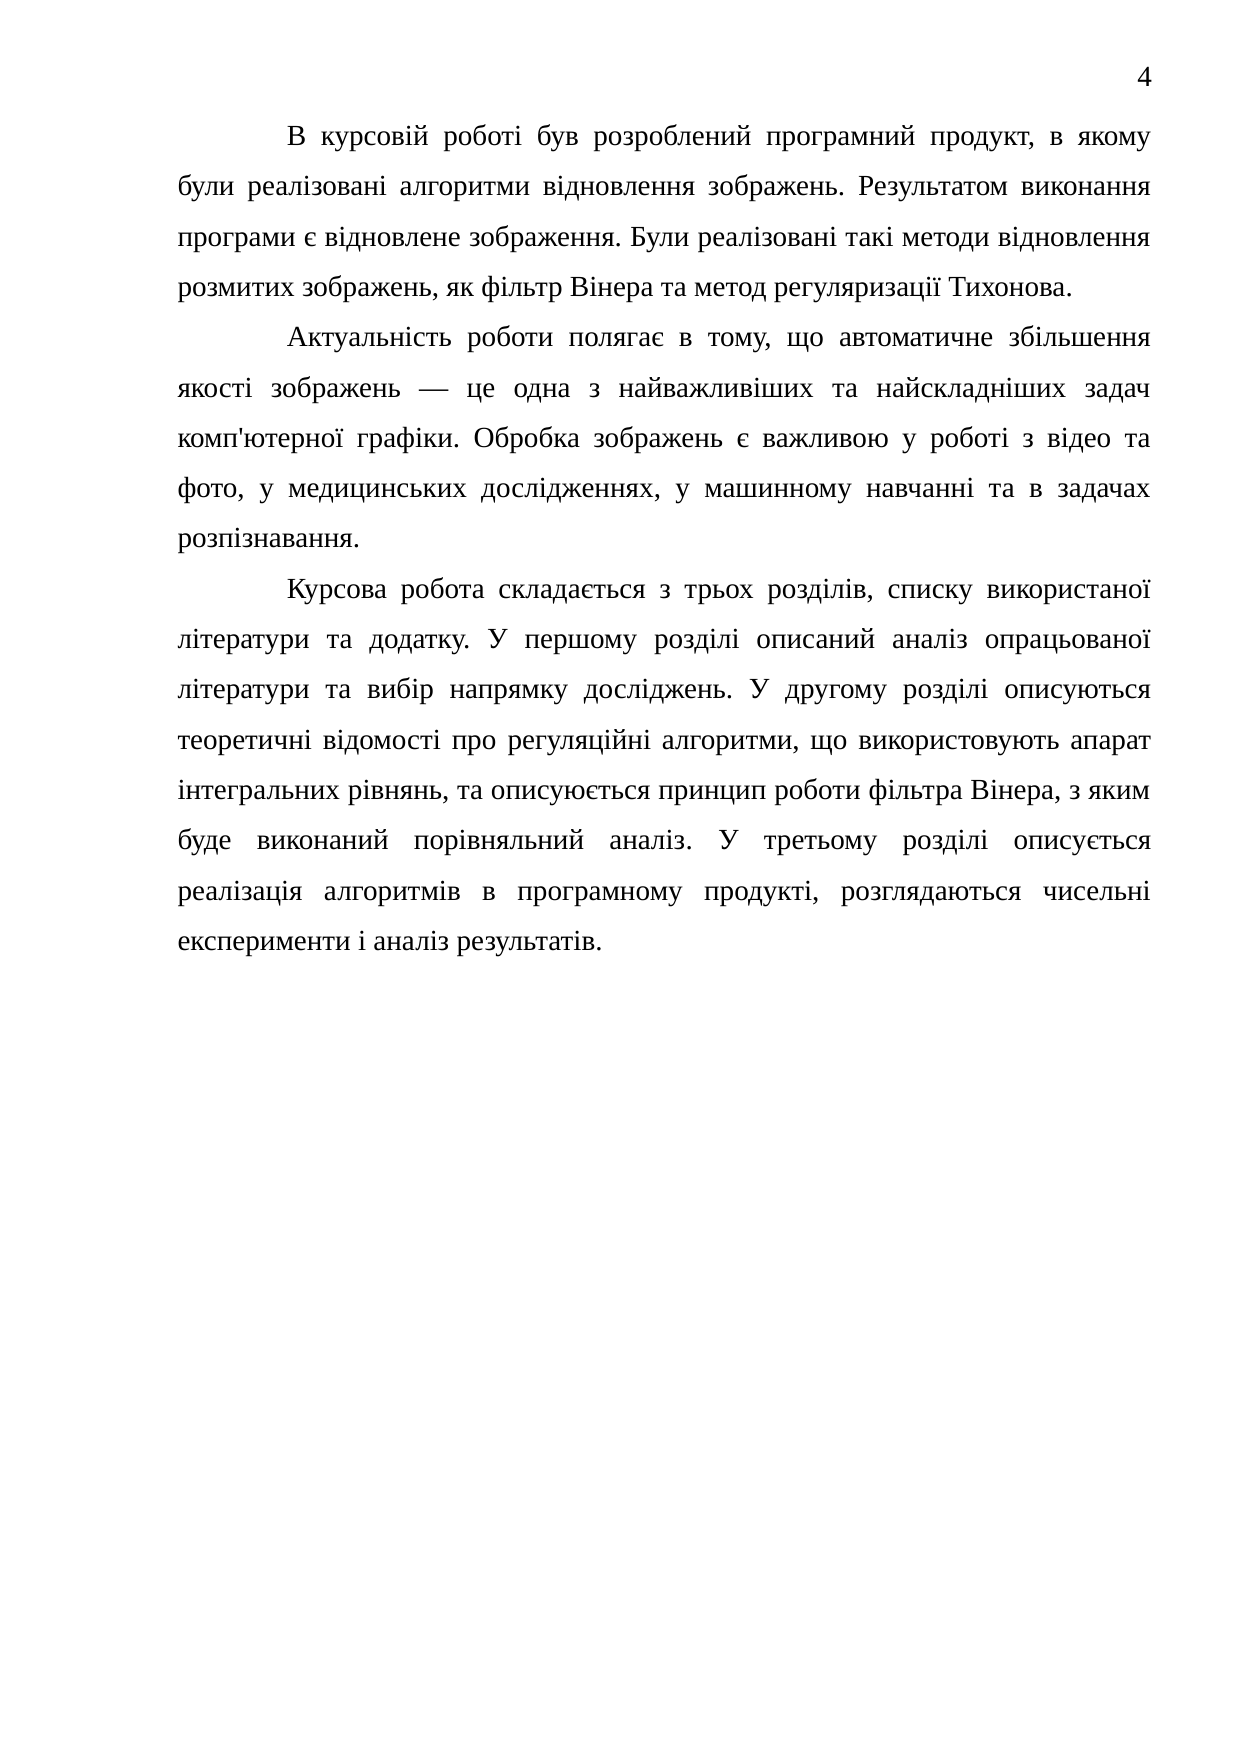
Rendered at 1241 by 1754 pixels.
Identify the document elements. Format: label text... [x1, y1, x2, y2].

text Курсова робота складається з трьох розділів, списку використаної літератури та додатку. У першому розділі описаний аналіз опрацьованої літератури та вибір напрямку досліджень. У другому розділі описуються теоретичні відомості про регуляційні алгоритми, що використовують апарат інтегральних рівнянь, та описуюється принцип роботи фільтра Вінера, з яким буде виконаний порівняльний аналіз. У третьому розділі описується реалізація алгоритмів в програмному продукті, розглядаються чисельні експерименти і аналіз результатів. [177, 571, 1152, 957]
text В курсовій роботі був розроблений програмний продукт, в якому були реалізовані алгоритми відновлення зображень. Результатом виконання програми є відновлене зображення. Були реалізовані такі методи відновлення розмитих зображень, як фільтр Вінера та метод регуляризації Тихонова. [177, 118, 1152, 303]
text Актуальність роботи полягає в тому, що автоматичне збільшення якості зображень ― це одна з найважливіших та найскладніших задач комп'ютерної графіки. Обробка зображень є важливою у роботі з відео та фото, у медицинських дослідженнях, у машинному навчанні та в задачах розпізнавання. [177, 319, 1152, 554]
